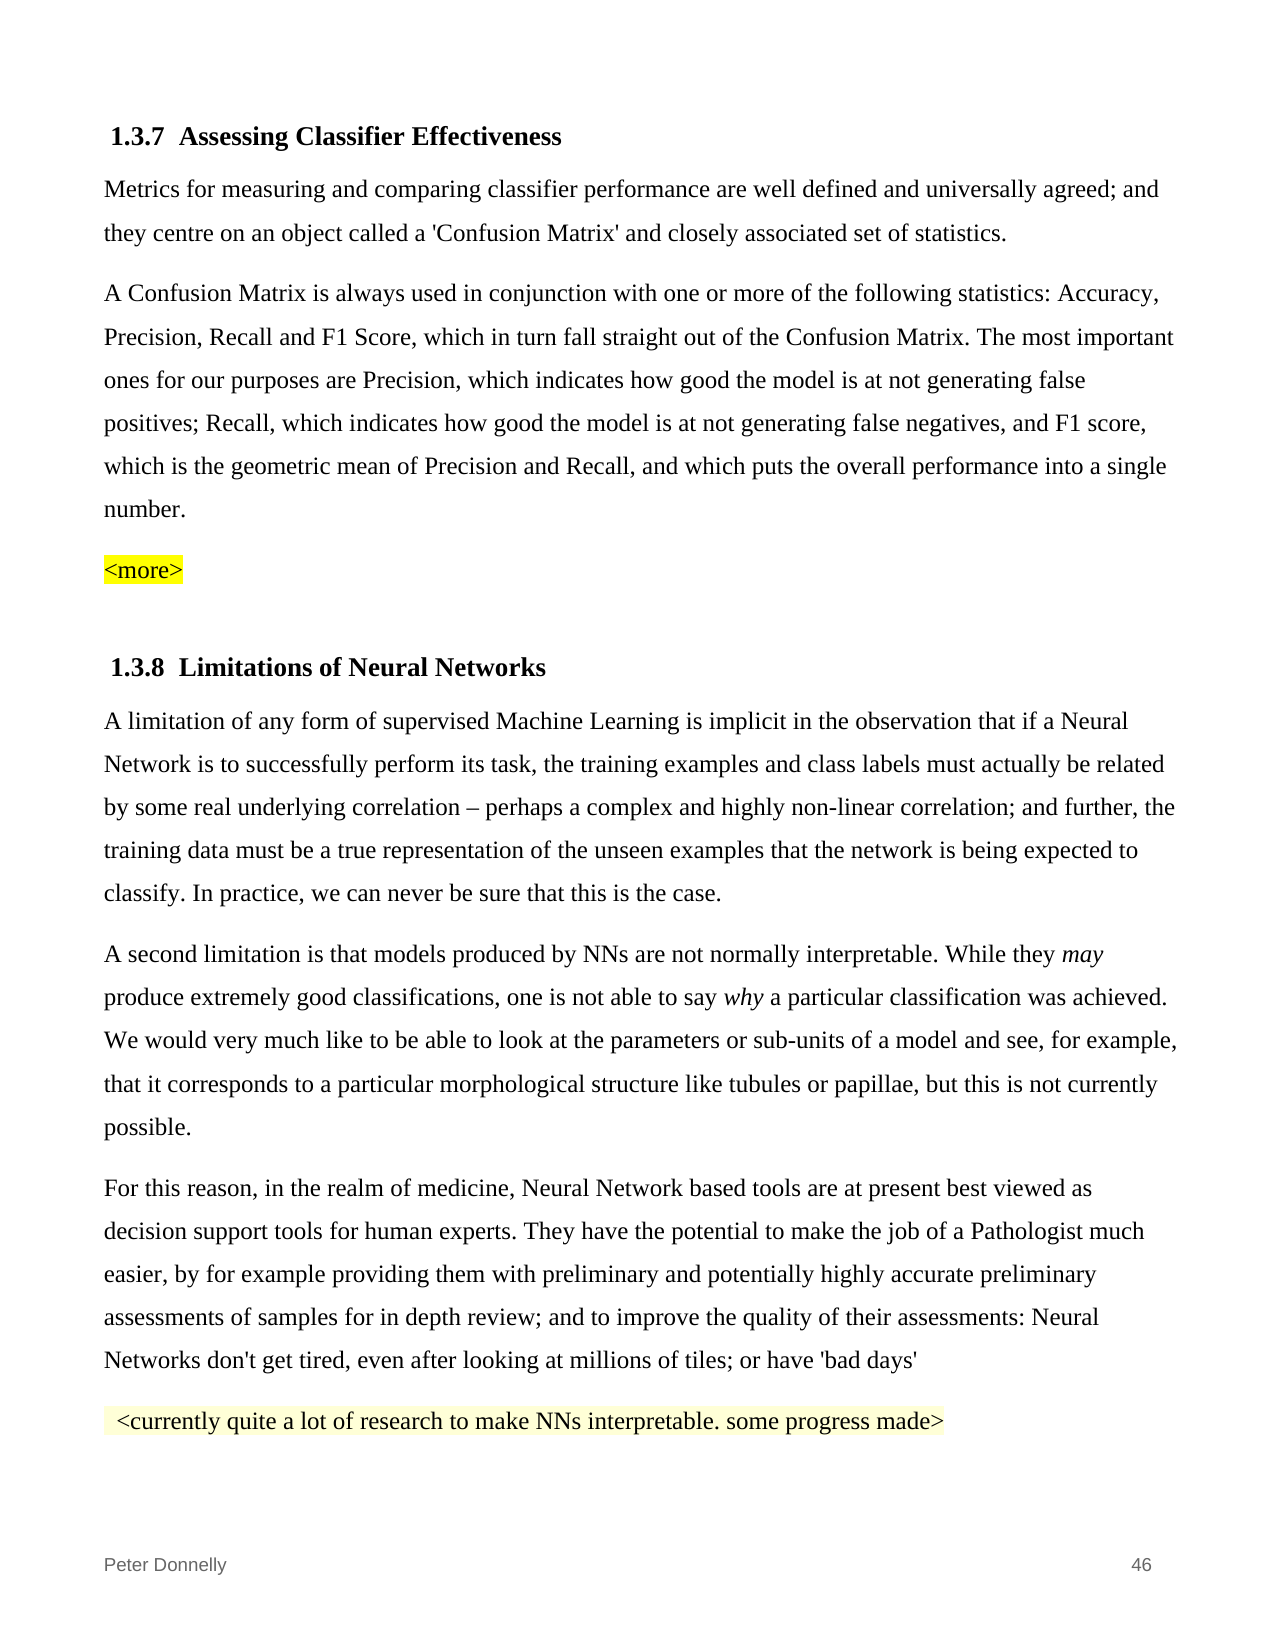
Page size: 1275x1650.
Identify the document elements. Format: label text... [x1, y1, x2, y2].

text A Confusion Matrix is always used in conjunction with one or more of the following statistics: Accuracy, Precision, Recall and F1 Score, which in turn fall straight out of the Confusion Matrix. The most important ones for our purposes are Precision, which indicates how good the model is at not generating false positives; Recall, which indicates how good the model is at not generating false negatives, and F1 score, which is the geometric mean of Precision and Recall, and which puts the overall performance into a single number. [103, 278, 1181, 523]
text Metrics for measuring and comparing classifier performance are well defined and universally agreed; and they centre on an object called a 'Confusion Matrix' and closely associated set of statistics. [103, 174, 1181, 246]
text For this reason, in the realm of medicine, Neural Network based tools are at present best viewed as decision support tools for human experts. They have the potential to make the job of a Pathologist much easier, by for example providing them with preliminary and potentially highly accurate preliminary assessments of samples for in depth review; and to improve the quality of their assessments: Neural Networks don't get tired, even after looking at millions of tiles; or have 'bad days' [103, 1173, 1181, 1374]
subtitle Assessing Classifier Effectiveness [103, 120, 1181, 151]
text <currently quite a lot of research to make NNs interpretable. some progress made> [103, 1406, 1181, 1435]
subtitle Limitations of Neural Networks [103, 651, 1181, 682]
text <more> [103, 555, 1181, 584]
text A limitation of any form of supervised Machine Learning is implicit in the observation that if a Neural Network is to successfully perform its task, the training examples and class labels must actually be related by some real underlying correlation – perhaps a complex and highly non-linear correlation; and further, the training data must be a true representation of the unseen examples that the network is being expected to classify. In practice, we can never be sure that this is the case. [103, 706, 1181, 907]
text A second limitation is that models produced by NNs are not normally interpretable. While they may produce extremely good classifications, one is not able to say why a particular classification was achieved. We would very much like to be able to look at the parameters or sub-units of a model and see, for example, that it corresponds to a particular morphological structure like tubules or papillae, but this is not currently possible. [103, 939, 1181, 1141]
